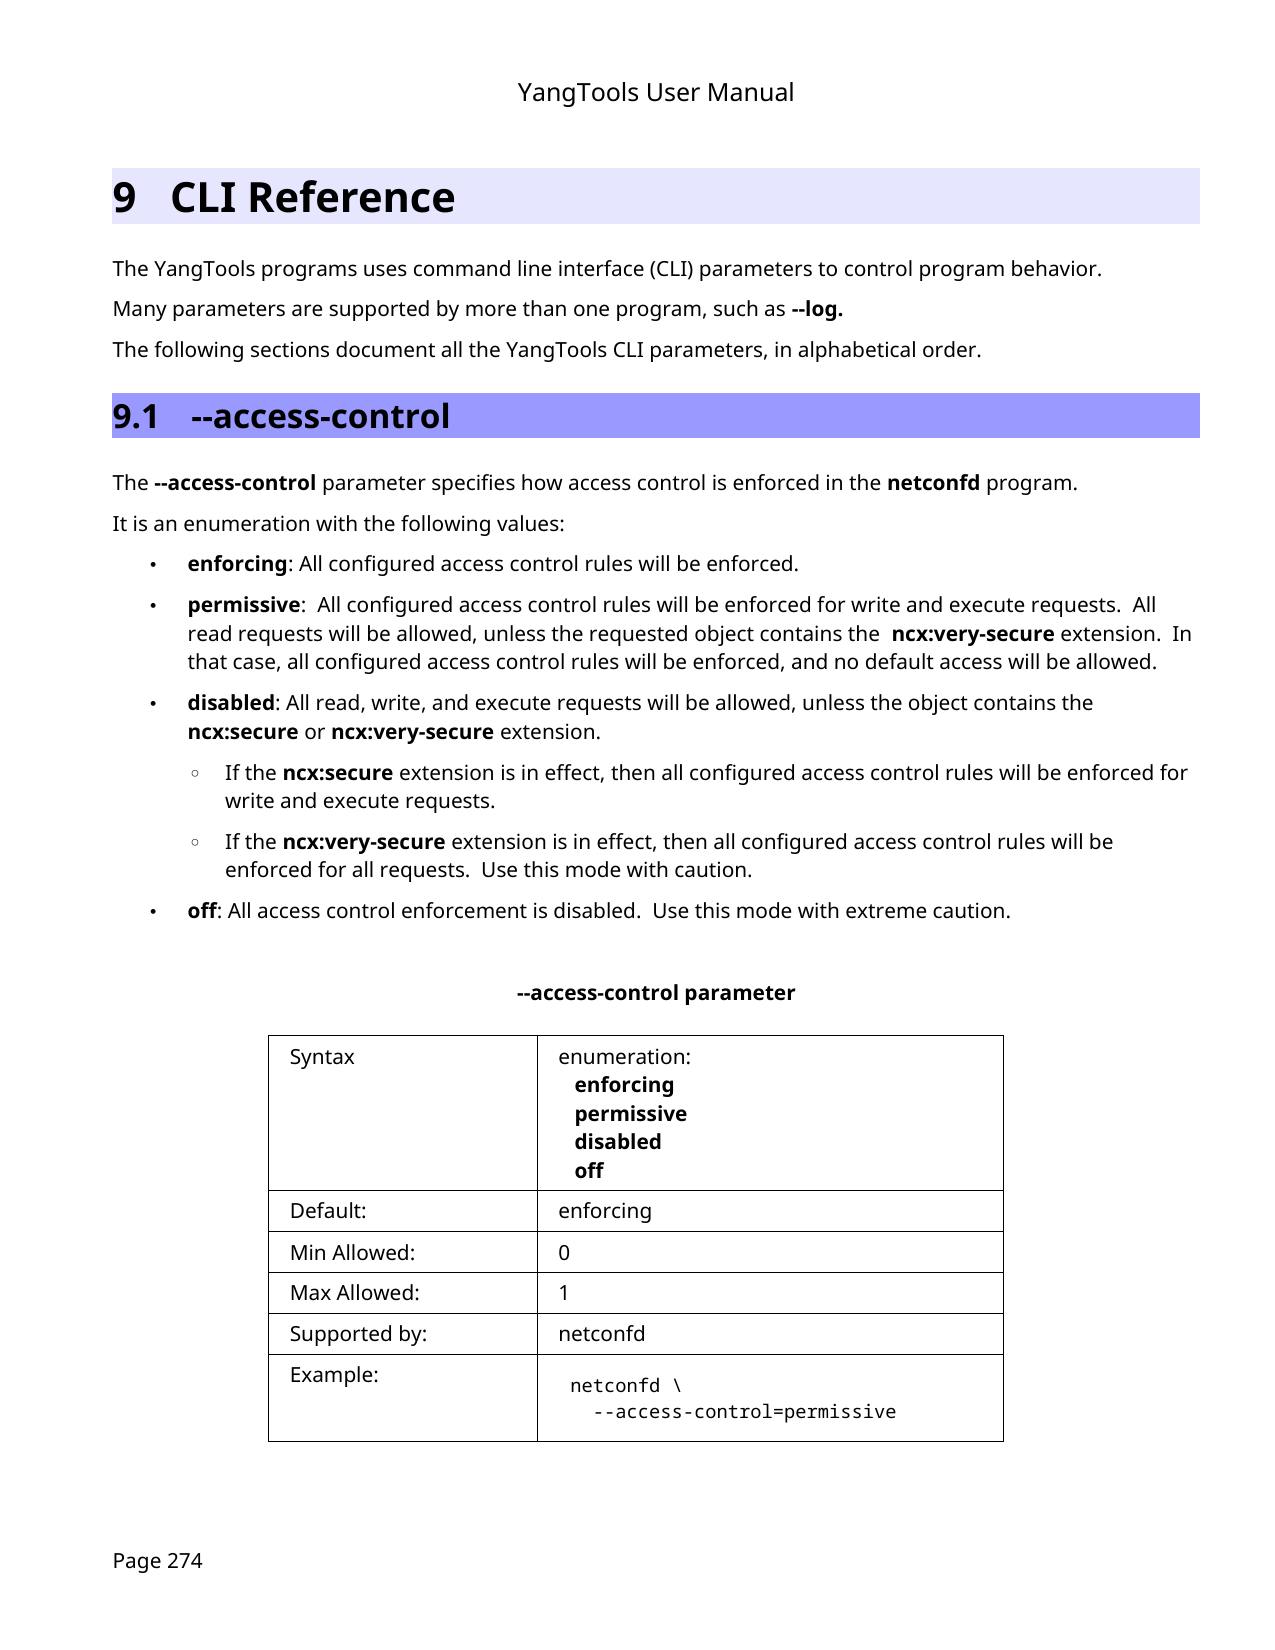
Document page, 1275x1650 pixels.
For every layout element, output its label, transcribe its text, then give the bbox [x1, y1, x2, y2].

list If the ncx:very-secure extension is in effect, then all configured access control rules will be enforced for all requests. Use this mode with caution. [187, 827, 1200, 884]
list off: All access control enforcement is disabled. Use this mode with extreme caution. [150, 896, 1200, 925]
list permissive: All configured access control rules will be enforced for write and execute requests. All read requests will be allowed, unless the requested object contains the ncx:very-secure extension. In that case, all configured access control rules will be enforced, and no default access will be allowed. [150, 591, 1200, 676]
list If the ncx:secure extension is in effect, then all configured access control rules will be enforced for write and execute requests. [187, 758, 1200, 814]
text Many parameters are supported by more than one program, such as --log. [112, 294, 1200, 323]
list disabled: All read, write, and execute requests will be allowed, unless the object contains the ncx:secure or ncx:very-secure extension. [150, 688, 1200, 745]
table_cell Example: [269, 1355, 537, 1441]
table_cell netconfd \ --access-control=permissive [538, 1355, 1003, 1441]
text The following sections document all the YangTools CLI parameters, in alphabetical order. [112, 336, 1200, 364]
list enforcing: All configured access control rules will be enforced. [150, 549, 1200, 578]
table_cell 0 [538, 1232, 1003, 1272]
table_header Syntax [269, 1036, 537, 1190]
table_cell Supported by: [269, 1314, 537, 1354]
text It is an enumeration with the following values: [112, 509, 1200, 537]
table_cell Default: [269, 1191, 537, 1231]
table_cell Max Allowed: [269, 1273, 537, 1313]
table_cell 1 [538, 1273, 1003, 1313]
subtitle --access-control [112, 393, 1200, 438]
subtitle --access-control parameter [127, 978, 1185, 1007]
table_header enumeration: enforcing permissive disabled off [538, 1036, 1003, 1190]
table_cell Min Allowed: [269, 1232, 537, 1272]
text The --access-control parameter specifies how access control is enforced in the netconfd program. [112, 468, 1200, 496]
table_cell enforcing [538, 1191, 1003, 1231]
table_cell netconfd [538, 1314, 1003, 1354]
subtitle CLI Reference [112, 168, 1200, 224]
text The YangTools programs uses command line interface (CLI) parameters to control program behavior. [112, 254, 1200, 282]
